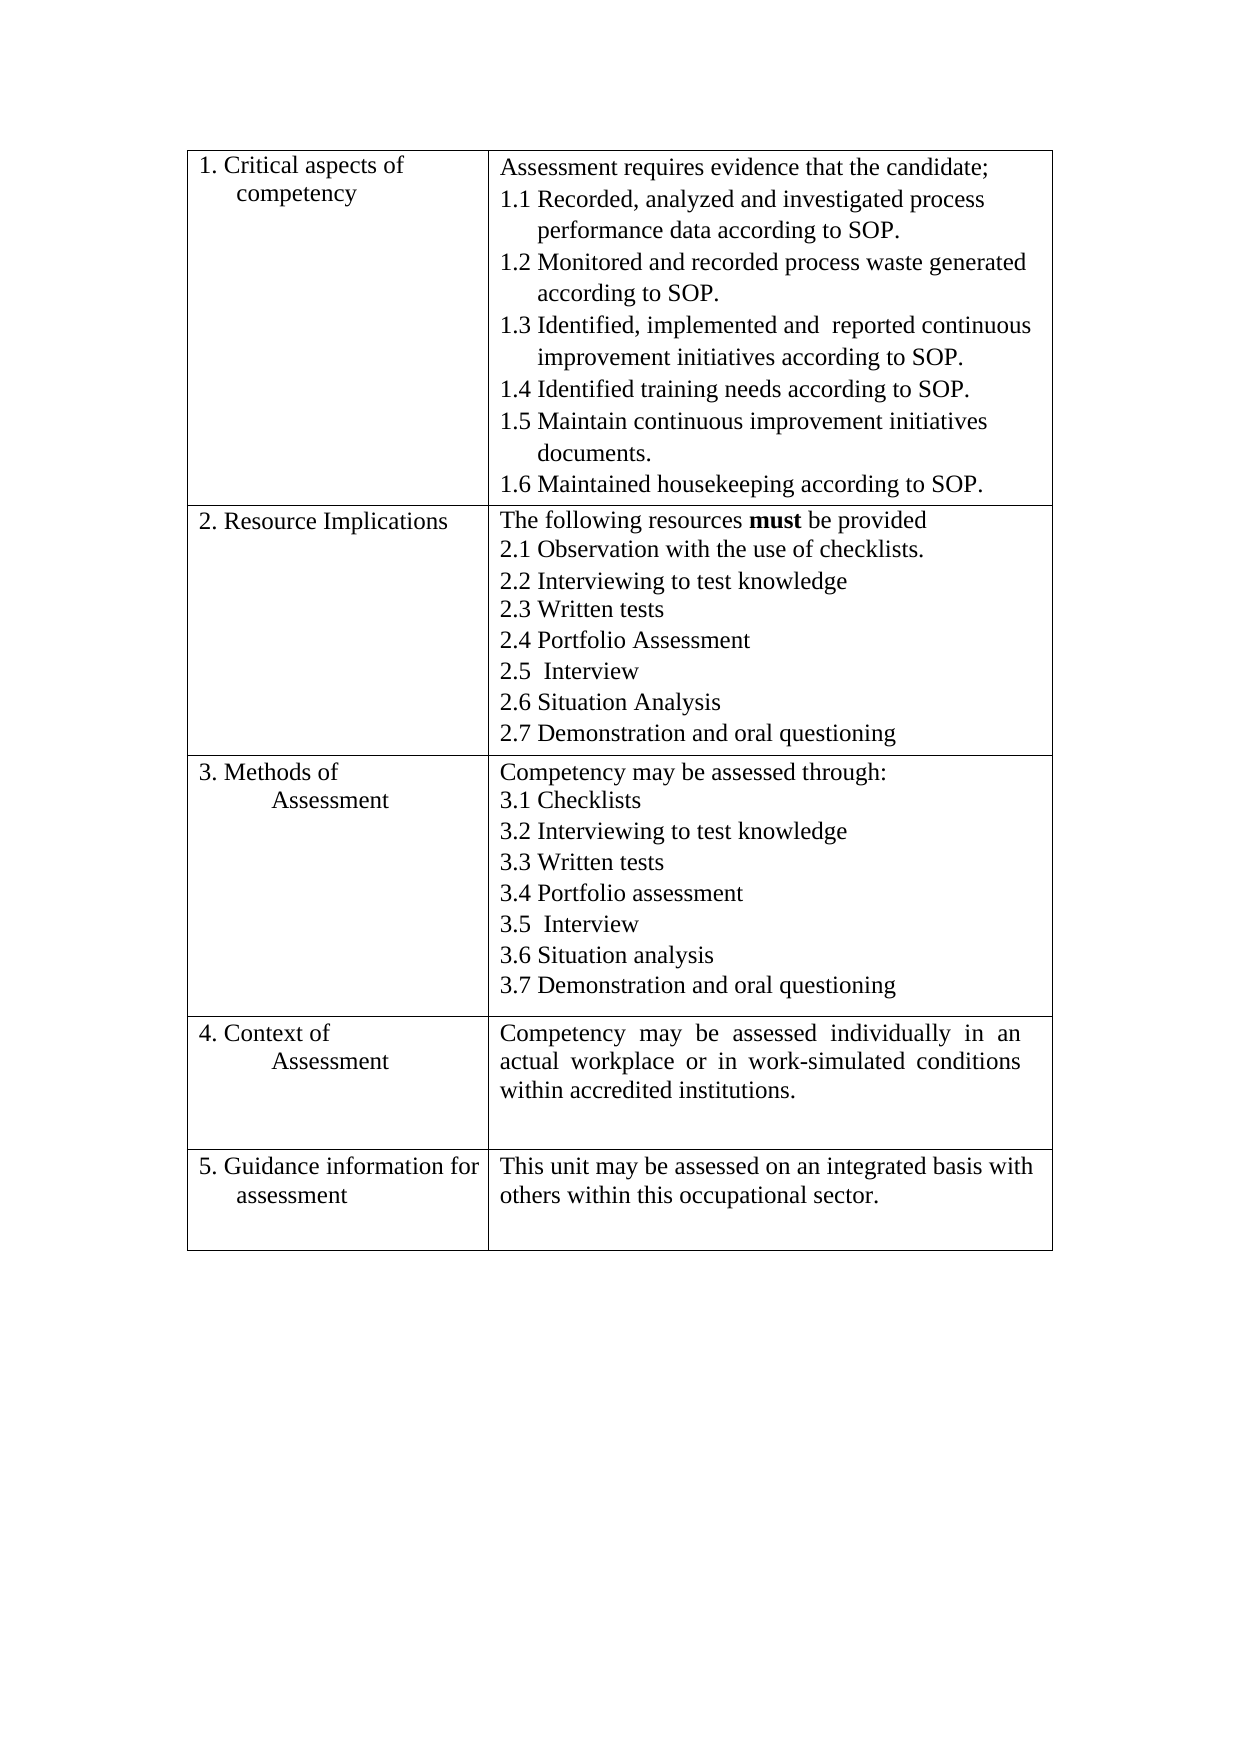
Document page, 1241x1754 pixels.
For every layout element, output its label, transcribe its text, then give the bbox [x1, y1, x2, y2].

table_cell 2. Resource Implications [188, 506, 488, 755]
table_cell 4. Context of Assessment [188, 1017, 488, 1149]
table_cell 3. Methods of Assessment [188, 756, 488, 1016]
table_header 1. Critical aspects of competency [188, 151, 488, 504]
table_cell Competency may be assessed through: 3.1 Checklists 3.2 Interviewing to test knowledge 3.3 Written tests 3.4 Portfolio assessment 3.5 Interview 3.6 Situation analysis 3.7 Demonstration and oral questioning [489, 756, 1052, 1016]
table_cell 5. Guidance information for assessment [188, 1150, 488, 1250]
table_header Assessment requires evidence that the candidate; 1.1 Recorded, analyzed and investigated process performance data according to SOP. 1.2 Monitored and recorded process waste generated according to SOP. 1.3 Identified, implemented and reported continuous improvement initiatives according to SOP. 1.4 Identified training needs according to SOP. 1.5 Maintain continuous improvement initiatives documents. 1.6 Maintained housekeeping according to SOP. [489, 151, 1052, 504]
table_cell The following resources must be provided 2.1 Observation with the use of checklists. 2.2 Interviewing to test knowledge 2.3 Written tests 2.4 Portfolio Assessment 2.5 Interview 2.6 Situation Analysis 2.7 Demonstration and oral questioning [489, 506, 1052, 755]
table_cell This unit may be assessed on an integrated basis with others within this occupational sector. [489, 1150, 1052, 1250]
table_cell Competency may be assessed individually in an actual workplace or in work-simulated conditions within accredited institutions. [489, 1017, 1052, 1149]
